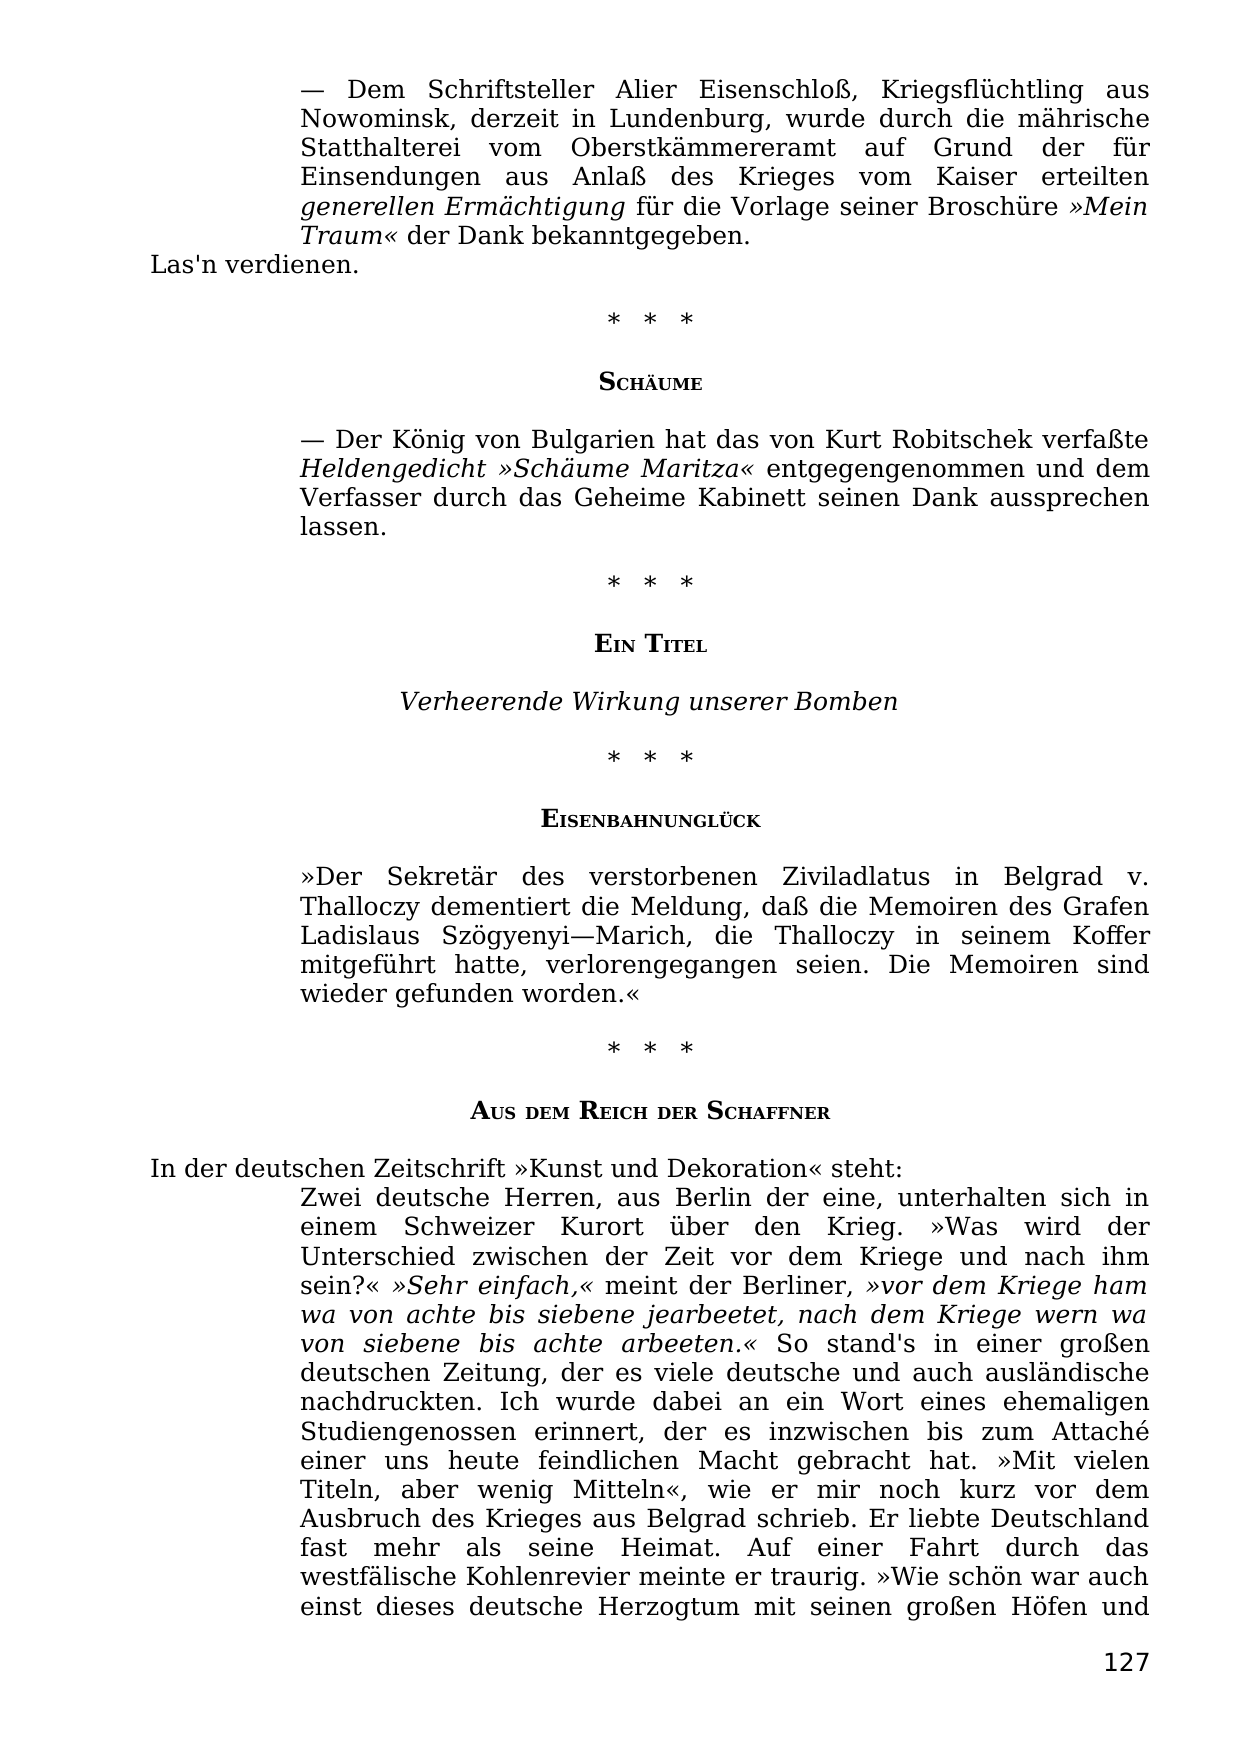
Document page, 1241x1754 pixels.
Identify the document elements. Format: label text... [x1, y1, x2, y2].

text Aus dem Reich der Schaffner [150, 1067, 1151, 1125]
text — Dem Schriftsteller Alier Eisenschloß, Kriegsflüchtling aus Nowominsk, derzeit in Lundenburg, wurde durch die mährische Statthalterei vom Oberstkämmereramt auf Grund der für Einsendungen aus Anlaß des Krieges vom Kaiser erteilten generellen Ermächtigung für die Vorlage seiner Broschüre »Mein Traum« der Dank bekanntgegeben. [300, 75, 1151, 250]
text In der deutschen Zeitschrift »Kunst und Dekoration« steht: [150, 1154, 1151, 1183]
text Ein Titel [150, 600, 1151, 658]
text * * * [150, 571, 1151, 600]
text Zwei deutsche Herren, aus Berlin der eine, unterhalten sich in einem Schweizer Kurort über den Krieg. »Was wird der Unterschied zwischen der Zeit vor dem Kriege und nach ihm sein?« »Sehr einfach,« meint der Berliner, »vor dem Kriege ham wa von achte bis siebene jearbeetet, nach dem Kriege wern wa von siebene bis achte arbeeten.« So stand's in einer großen deutschen Zeitung, der es viele deutsche und auch ausländische nachdruckten. Ich wurde dabei an ein Wort eines ehemaligen Studiengenossen erinnert, der es inzwischen bis zum Attaché einer uns heute feindlichen Macht gebracht hat. »Mit vielen Titeln, aber wenig Mitteln«, wie er mir noch kurz vor dem Ausbruch des Krieges aus Belgrad schrieb. Er liebte Deutschland fast mehr als seine Heimat. Auf einer Fahrt durch das westfälische Kohlenrevier meinte er traurig. »Wie schön war auch einst dieses deutsche Herzogtum mit seinen großen Höfen und [300, 1183, 1151, 1621]
text * * * [150, 308, 1151, 337]
text * * * [150, 746, 1151, 775]
text — Der König von Bulgarien hat das von Kurt Robitschek verfaßte Heldengedicht »Schäume Maritza« entgegengenommen und dem Verfasser durch das Geheime Kabinett seinen Dank aussprechen lassen. [300, 425, 1151, 542]
text Schäume [150, 337, 1151, 396]
text »Der Sekretär des verstorbenen Ziviladlatus in Belgrad v. Thalloczy dementiert die Meldung, daß die Memoiren des Grafen Ladislaus Szögyenyi—Marich, die Thalloczy in seinem Koffer mitgeführt hatte, verlorengegangen seien. Die Memoiren sind wieder gefunden worden.« [300, 862, 1151, 1008]
text Eisenbahnunglück [150, 775, 1151, 833]
text Verheerende Wirkung unserer Bomben [150, 687, 1151, 717]
text * * * [150, 1037, 1151, 1067]
text Las'n verdienen. [150, 250, 1151, 279]
